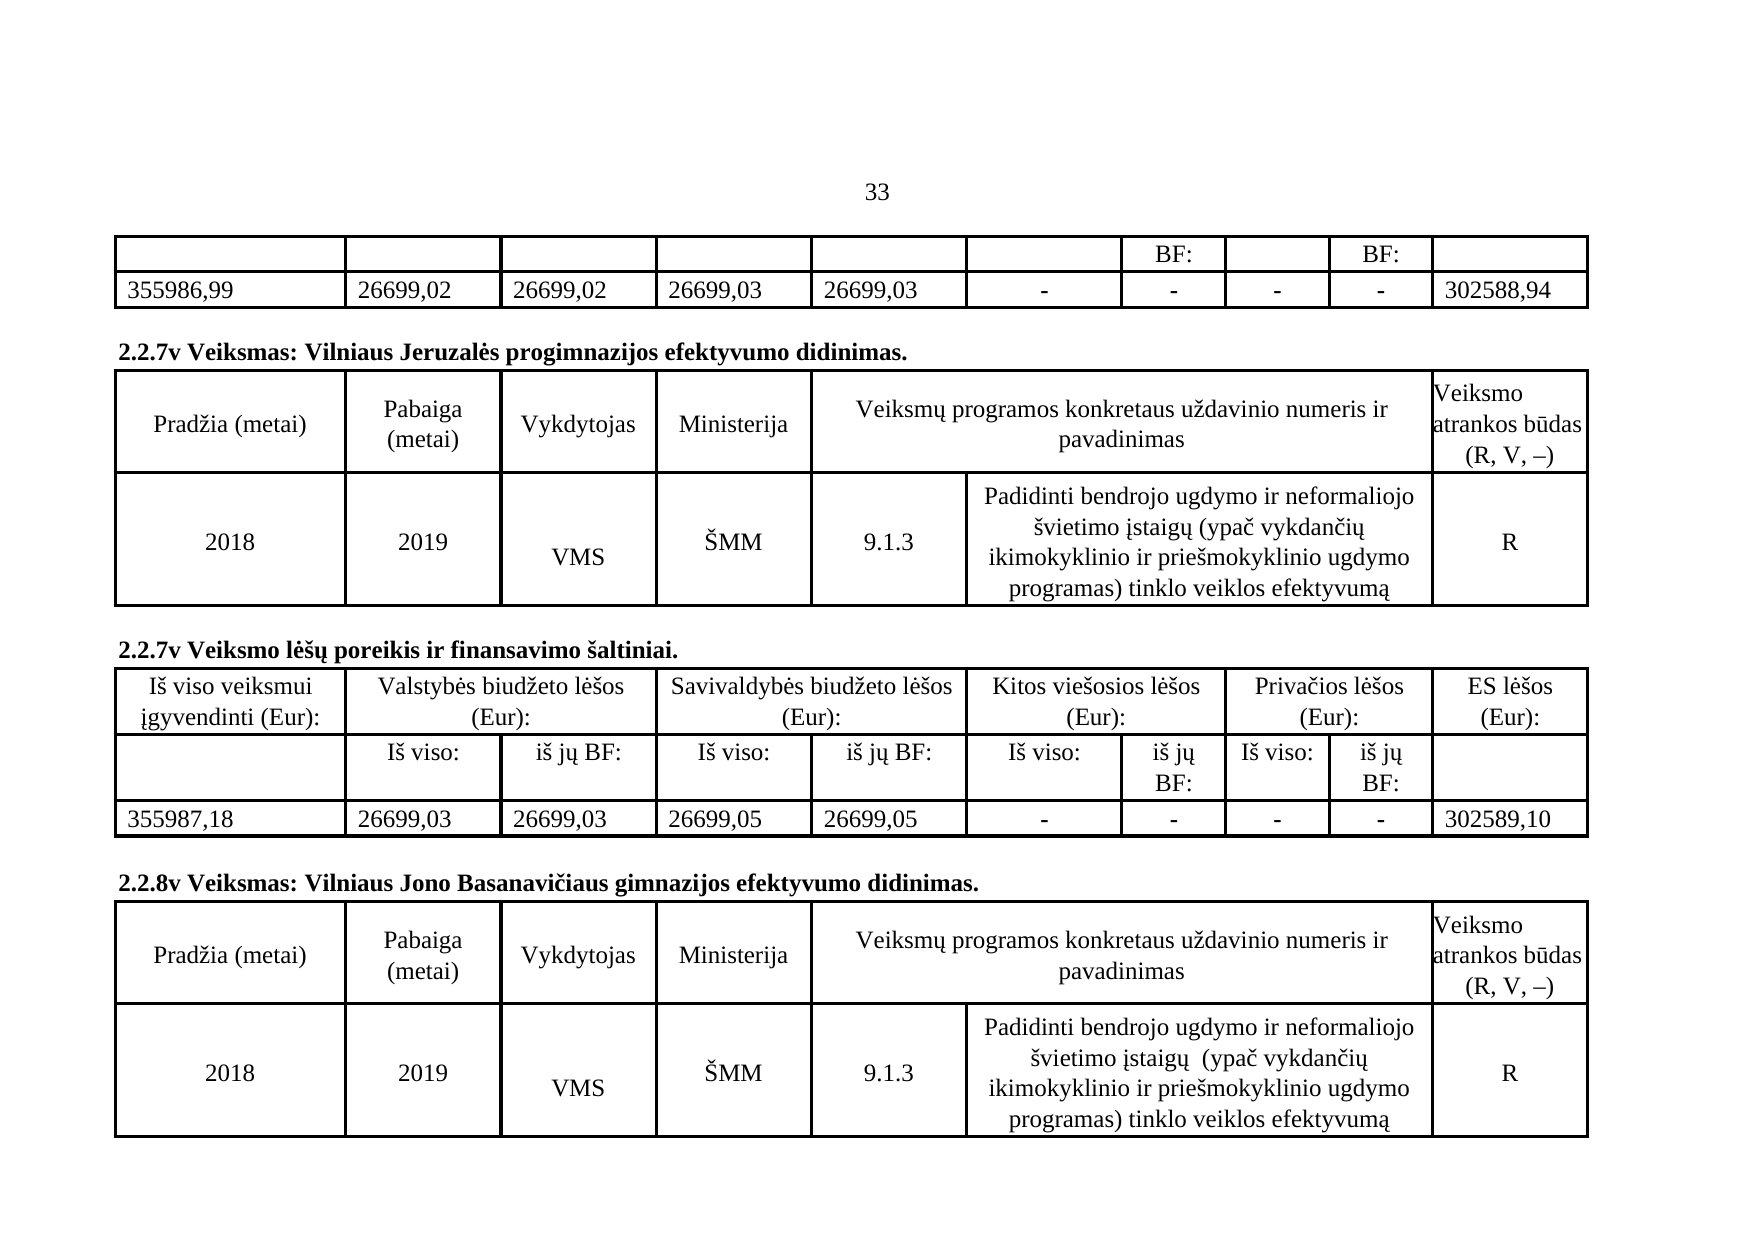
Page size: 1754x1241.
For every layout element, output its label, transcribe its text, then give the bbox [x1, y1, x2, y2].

table_cell iš jų BF: [503, 736, 655, 799]
table_cell 355986,99 [117, 273, 344, 306]
table_header Veiksmo atrankos būdas (R, V, –) [1434, 903, 1586, 1002]
text 2.2.7v Veiksmas: Vilniaus Jeruzalės progimnazijos efektyvumo didinimas. [118, 337, 1636, 366]
table_cell 26699,02 [503, 273, 655, 306]
table_header Vykdytojas [503, 372, 655, 471]
table_header Valstybės biudžeto lėšos (Eur): [347, 670, 655, 733]
table_cell iš jų BF: [1331, 736, 1431, 799]
table_cell Iš viso: [658, 736, 810, 799]
table_cell 2018 [117, 474, 344, 604]
table_header Ministerija [658, 372, 810, 471]
table_cell [117, 736, 344, 799]
table_cell 302589,10 [1434, 802, 1586, 834]
table_cell ŠMM [658, 474, 810, 604]
table_header Veiksmų programos konkretaus uždavinio numeris ir pavadinimas [813, 372, 1431, 471]
table_cell [1227, 238, 1328, 270]
table_cell ŠMM [658, 1005, 810, 1135]
table_header Iš viso veiksmui įgyvendinti (Eur): [117, 670, 344, 733]
table_cell VMS [503, 474, 655, 604]
table_cell 2019 [347, 1005, 499, 1135]
table_cell [1434, 736, 1586, 799]
table_cell [813, 238, 965, 270]
table_cell Iš viso: [347, 736, 499, 799]
table_cell Iš viso: [968, 736, 1120, 799]
table_cell [503, 238, 655, 270]
table_header Kitos viešosios lėšos (Eur): [968, 670, 1224, 733]
table_cell 26699,03 [503, 802, 655, 834]
table_cell - [1227, 802, 1328, 834]
table_cell [347, 238, 499, 270]
table_cell 26699,03 [658, 273, 810, 306]
table_cell 26699,02 [347, 273, 499, 306]
table_cell Padidinti bendrojo ugdymo ir neformaliojo švietimo įstaigų (ypač vykdančių ikimokyklinio ir priešmokyklinio ugdymo programas) tinklo veiklos efektyvumą [968, 474, 1431, 604]
table_cell - [968, 802, 1120, 834]
table_cell R [1434, 474, 1586, 604]
table_header Pabaiga (metai) [347, 903, 499, 1002]
table_cell - [1227, 273, 1328, 306]
table_header Privačios lėšos (Eur): [1227, 670, 1431, 733]
table_cell R [1434, 1005, 1586, 1135]
table_cell 26699,03 [347, 802, 499, 834]
table_cell 26699,03 [813, 273, 965, 306]
table_header ES lėšos (Eur): [1434, 670, 1586, 733]
table_cell 355987,18 [117, 802, 344, 834]
table_cell 9.1.3 [813, 474, 965, 604]
table_cell 302588,94 [1434, 273, 1586, 306]
table_cell Iš viso: [1227, 736, 1328, 799]
table_header Pradžia (metai) [117, 372, 344, 471]
table_header Veiksmo atrankos būdas (R, V, –) [1434, 372, 1586, 471]
table_cell 2019 [347, 474, 499, 604]
table_cell BF: [1123, 238, 1224, 270]
table_cell iš jų BF: [1123, 736, 1224, 799]
table_cell 26699,05 [658, 802, 810, 834]
text 2.2.8v Veiksmas: Vilniaus Jono Basanavičiaus gimnazijos efektyvumo didinimas. [118, 868, 1636, 897]
table_cell 26699,05 [813, 802, 965, 834]
table_header Veiksmų programos konkretaus uždavinio numeris ir pavadinimas [813, 903, 1431, 1002]
table_header Vykdytojas [503, 903, 655, 1002]
table_cell - [1123, 802, 1224, 834]
table_header Pradžia (metai) [117, 903, 344, 1002]
table_cell VMS [503, 1005, 655, 1135]
table_cell [658, 238, 810, 270]
table_cell Padidinti bendrojo ugdymo ir neformaliojo švietimo įstaigų (ypač vykdančių ikimokyklinio ir priešmokyklinio ugdymo programas) tinklo veiklos efektyvumą [968, 1005, 1431, 1135]
table_cell - [1123, 273, 1224, 306]
text 2.2.7v Veiksmo lėšų poreikis ir finansavimo šaltiniai. [118, 636, 1636, 664]
table_cell - [1331, 802, 1431, 834]
table_cell iš jų BF: [813, 736, 965, 799]
table_cell - [1331, 273, 1431, 306]
table_cell [117, 238, 344, 270]
table_cell 2018 [117, 1005, 344, 1135]
table_cell BF: [1331, 238, 1431, 270]
table_header Pabaiga (metai) [347, 372, 499, 471]
table_cell [968, 238, 1120, 270]
table_cell 9.1.3 [813, 1005, 965, 1135]
table_header Savivaldybės biudžeto lėšos (Eur): [658, 670, 965, 733]
table_header Ministerija [658, 903, 810, 1002]
table_cell [1434, 238, 1586, 270]
table_cell - [968, 273, 1120, 306]
